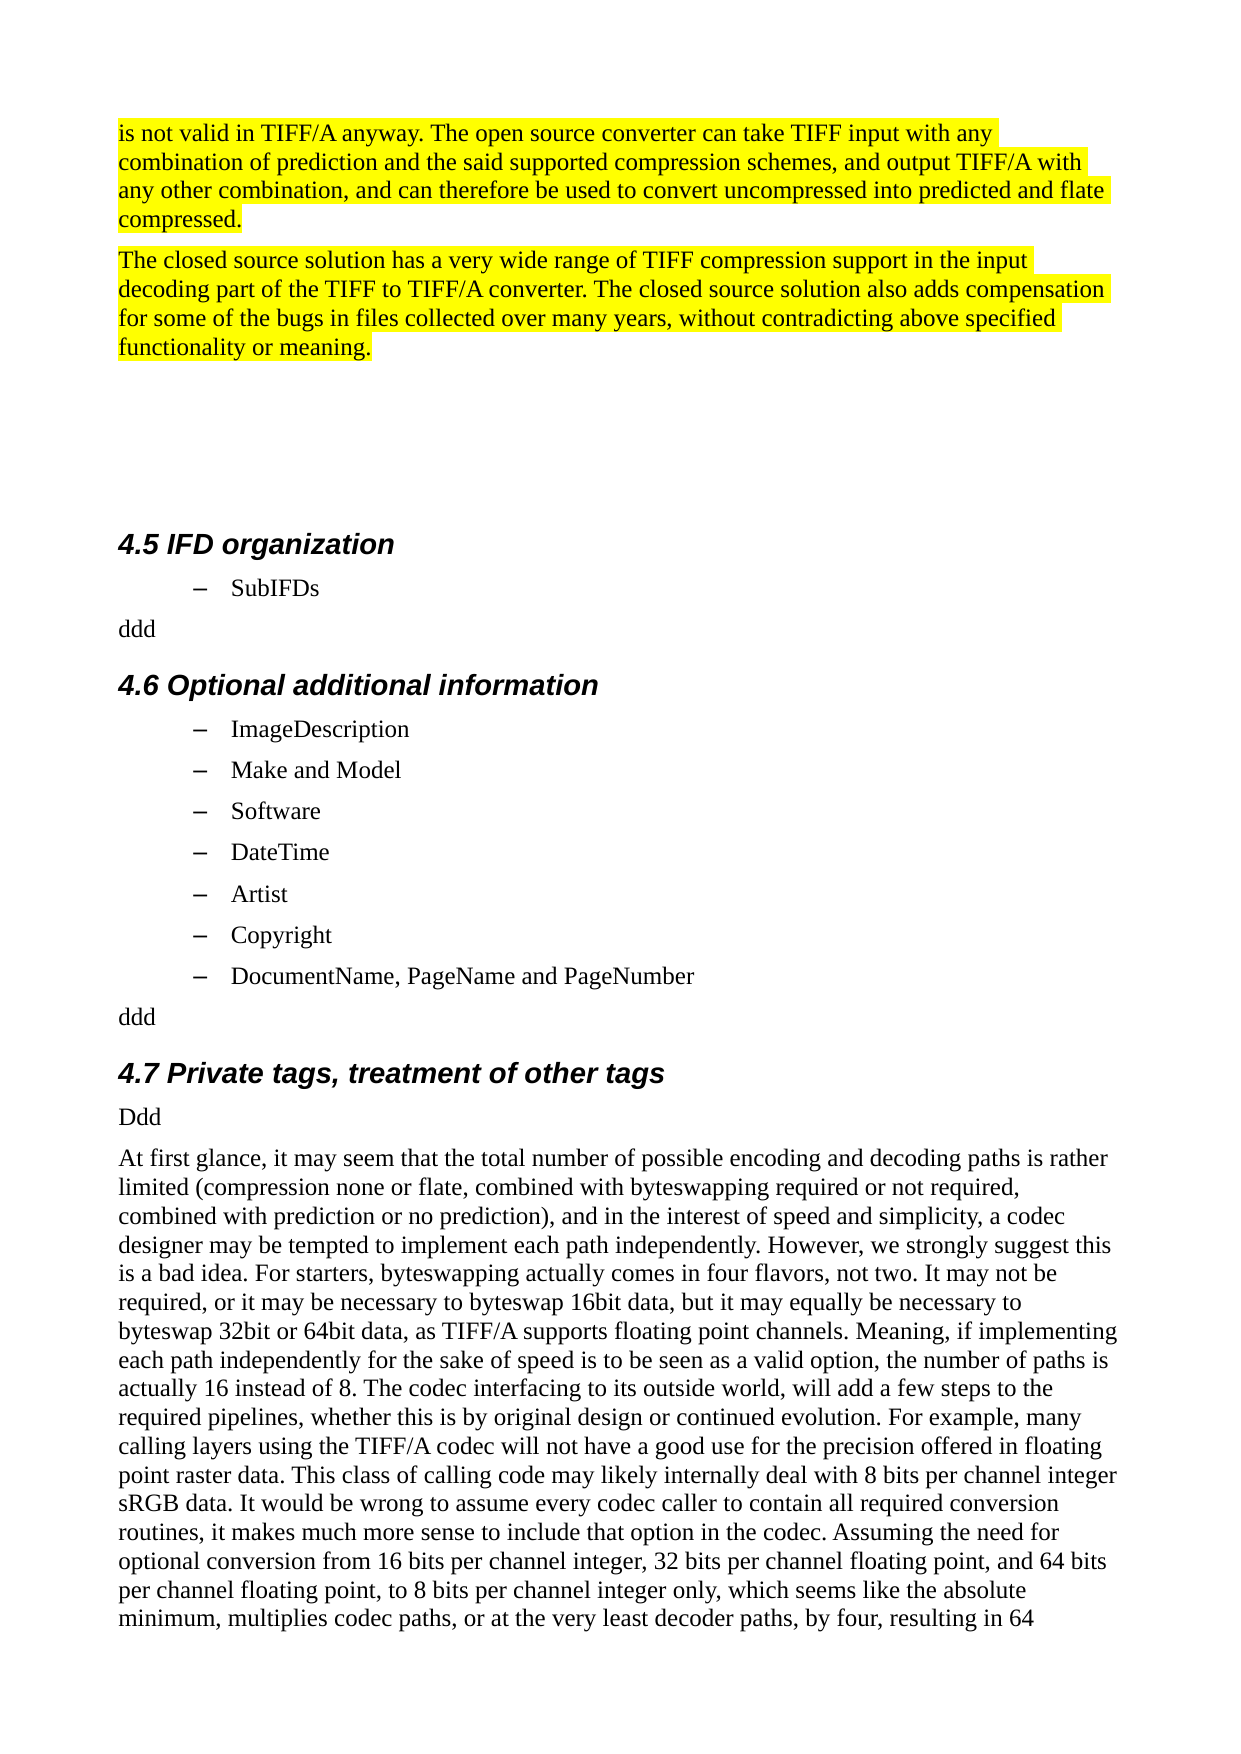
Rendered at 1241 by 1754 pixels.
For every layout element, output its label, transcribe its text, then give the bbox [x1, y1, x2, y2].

list Copyright [193, 920, 1122, 949]
list Artist [193, 879, 1122, 907]
list SubIFDs [193, 573, 1122, 601]
text Ddd [118, 1102, 1122, 1131]
subtitle 4.7 Private tags, treatment of other tags [118, 1056, 1122, 1090]
list Make and Model [193, 755, 1122, 784]
list ImageDescription [193, 714, 1122, 742]
list DateTime [193, 837, 1122, 866]
list DocumentName, PageName and PageNumber [193, 961, 1122, 990]
text ddd [118, 614, 1122, 643]
text ddd [118, 1002, 1122, 1031]
text At first glance, it may seem that the total number of possible encoding and decoding paths is rather limited (compression none or flate, combined with byteswapping required or not required, combined with prediction or no prediction), and in the interest of speed and simplicity, a codec designer may be tempted to implement each path independently. However, we strongly suggest this is a bad idea. For starters, byteswapping actually comes in four flavors, not two. It may not be required, or it may be necessary to byteswap 16bit data, but it may equally be necessary to byteswap 32bit or 64bit data, as TIFF/A supports floating point channels. Meaning, if implementing each path independently for the sake of speed is to be seen as a valid option, the number of paths is actually 16 instead of 8. The codec interfacing to its outside world, will add a few steps to the required pipelines, whether this is by original design or continued evolution. For example, many calling layers using the TIFF/A codec will not have a good use for the precision offered in floating point raster data. This class of calling code may likely internally deal with 8 bits per channel integer sRGB data. It would be wrong to assume every codec caller to contain all required conversion routines, it makes much more sense to include that option in the codec. Assuming the need for optional conversion from 16 bits per channel integer, 32 bits per channel floating point, and 64 bits per channel floating point, to 8 bits per channel integer only, which seems like the absolute minimum, multiplies codec paths, or at the very least decoder paths, by four, resulting in 64 [118, 1143, 1122, 1632]
list Software [193, 796, 1122, 825]
text is not valid in TIFF/A anyway. The open source converter can take TIFF input with any combination of prediction and the said supported compression schemes, and output TIFF/A with any other combination, and can therefore be used to convert uncompressed into predicted and flate compressed. [118, 118, 1122, 233]
text The closed source solution has a very wide range of TIFF compression support in the input decoding part of the TIFF to TIFF/A converter. The closed source solution also adds compensation for some of the bugs in files collected over many years, without contradicting above specified functionality or meaning. [118, 246, 1122, 361]
subtitle 4.5 IFD organization [118, 527, 1122, 560]
subtitle 4.6 Optional additional information [118, 668, 1122, 701]
